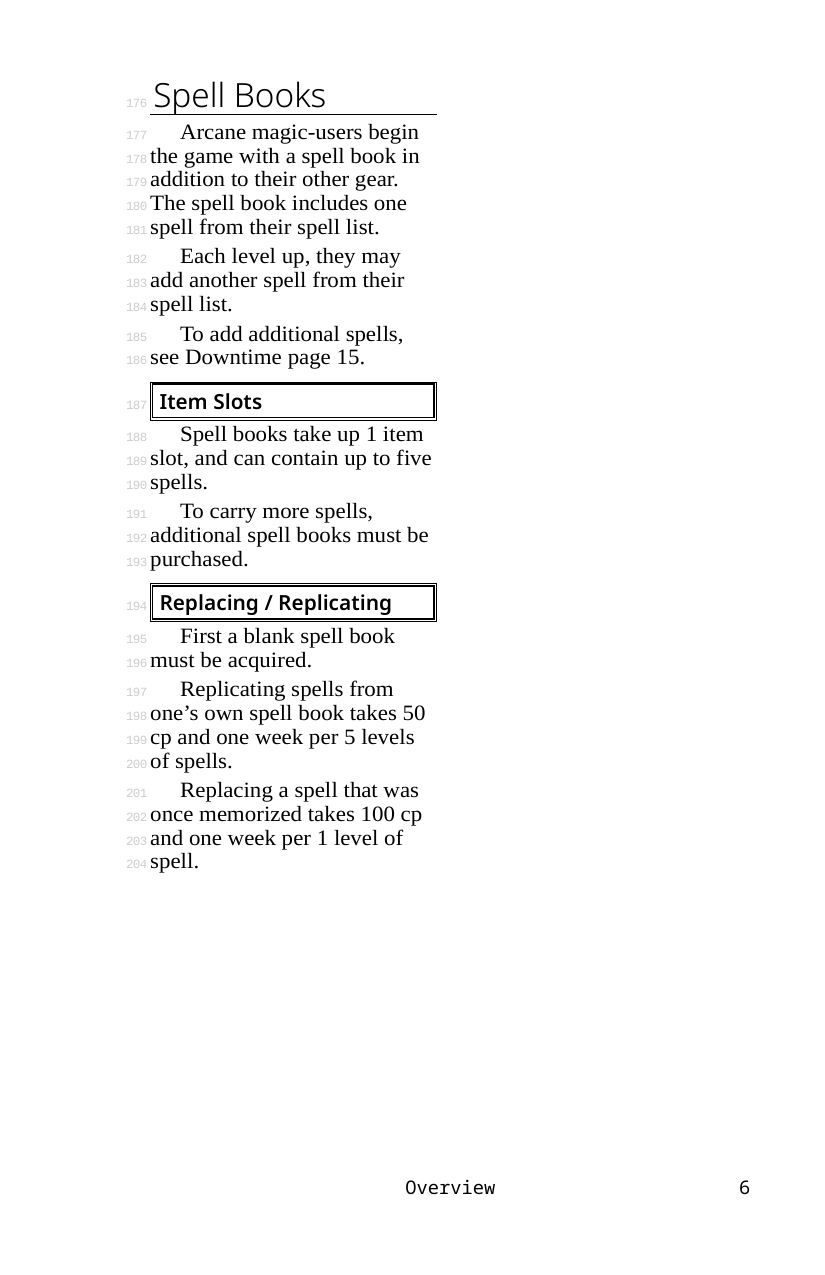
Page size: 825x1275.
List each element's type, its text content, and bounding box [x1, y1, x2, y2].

text First a blank spell book must be acquired. [150, 624, 437, 672]
subtitle Item Slots [153, 385, 433, 417]
text To carry more spells, additional spell books must be purchased. [150, 500, 437, 571]
text Each level up, they may add another spell from their spell list. [150, 245, 437, 316]
text Spell books take up 1 item slot, and can contain up to five spells. [150, 423, 437, 494]
text To add additional spells, see Downtime page 15. [150, 322, 437, 370]
text Arcane magic-users begin the game with a spell book in addition to their other gear. The spell book includes one spell from their spell list. [150, 120, 437, 239]
text Replacing a spell that was once memorized takes 100 cp and one week per 1 level of spell. [150, 779, 437, 874]
subtitle Spell Books [150, 75, 437, 114]
text Replicating spells from one’s own spell book takes 50 cp and one week per 5 levels of spells. [150, 678, 437, 773]
